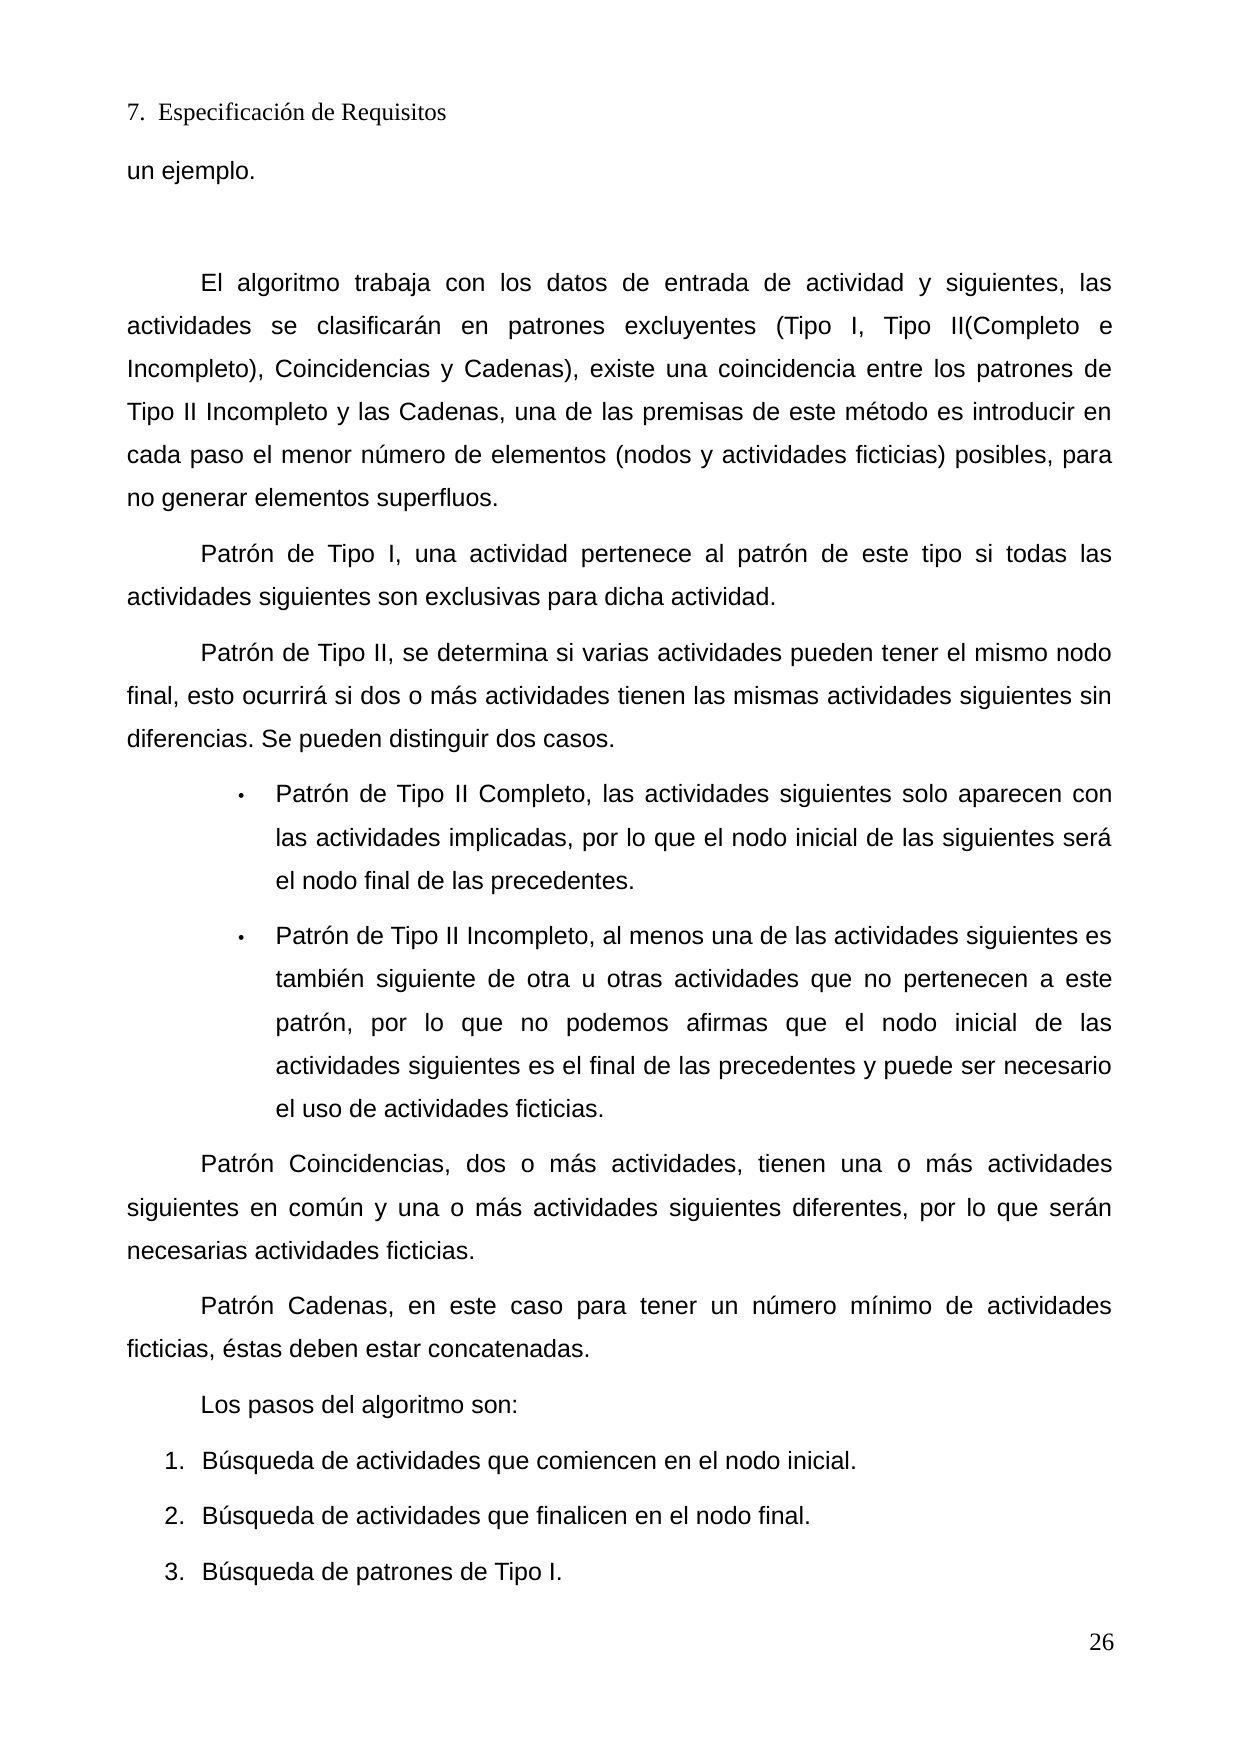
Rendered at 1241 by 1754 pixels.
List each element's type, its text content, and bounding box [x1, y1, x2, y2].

list Búsqueda de patrones de Tipo I. [164, 1557, 1114, 1586]
list Patrón de Tipo II Incompleto, al menos una de las actividades siguientes es también siguiente de otra u otras actividades que no pertenecen a este patrón, por lo que no podemos afirmas que el nodo inicial de las actividades siguientes es el final de las precedentes y puede ser necesario el uso de actividades ficticias. [238, 921, 1114, 1122]
text Patrón Cadenas, en este caso para tener un número mínimo de actividades ficticias, éstas deben estar concatenadas. [127, 1291, 1114, 1363]
text Los pasos del algoritmo son: [127, 1390, 1114, 1419]
text un ejemplo. [127, 156, 1114, 185]
text Patrón de Tipo II, se determina si varias actividades pueden tener el mismo nodo final, esto ocurrirá si dos o más actividades tienen las mismas actividades siguientes sin diferencias. Se pueden distinguir dos casos. [127, 637, 1114, 752]
list Patrón de Tipo II Completo, las actividades siguientes solo aparecen con las actividades implicadas, por lo que el nodo inicial de las siguientes será el nodo final de las precedentes. [238, 779, 1114, 894]
text El algoritmo trabaja con los datos de entrada de actividad y siguientes, las actividades se clasificarán en patrones excluyentes (Tipo I, Tipo II(Completo e Incompleto), Coincidencias y Cadenas), existe una coincidencia entre los patrones de Tipo II Incompleto y las Cadenas, una de las premisas de este método es introducir en cada paso el menor número de elementos (nodos y actividades ficticias) posibles, para no generar elementos superfluos. [127, 267, 1114, 512]
text Patrón Coincidencias, dos o más actividades, tienen una o más actividades siguientes en común y una o más actividades siguientes diferentes, por lo que serán necesarias actividades ficticias. [127, 1149, 1114, 1264]
list Búsqueda de actividades que comiencen en el nodo inicial. [164, 1446, 1114, 1474]
list Búsqueda de actividades que finalicen en el nodo final. [164, 1501, 1114, 1530]
text Patrón de Tipo I, una actividad pertenece al patrón de este tipo si todas las actividades siguientes son exclusivas para dicha actividad. [127, 539, 1114, 611]
